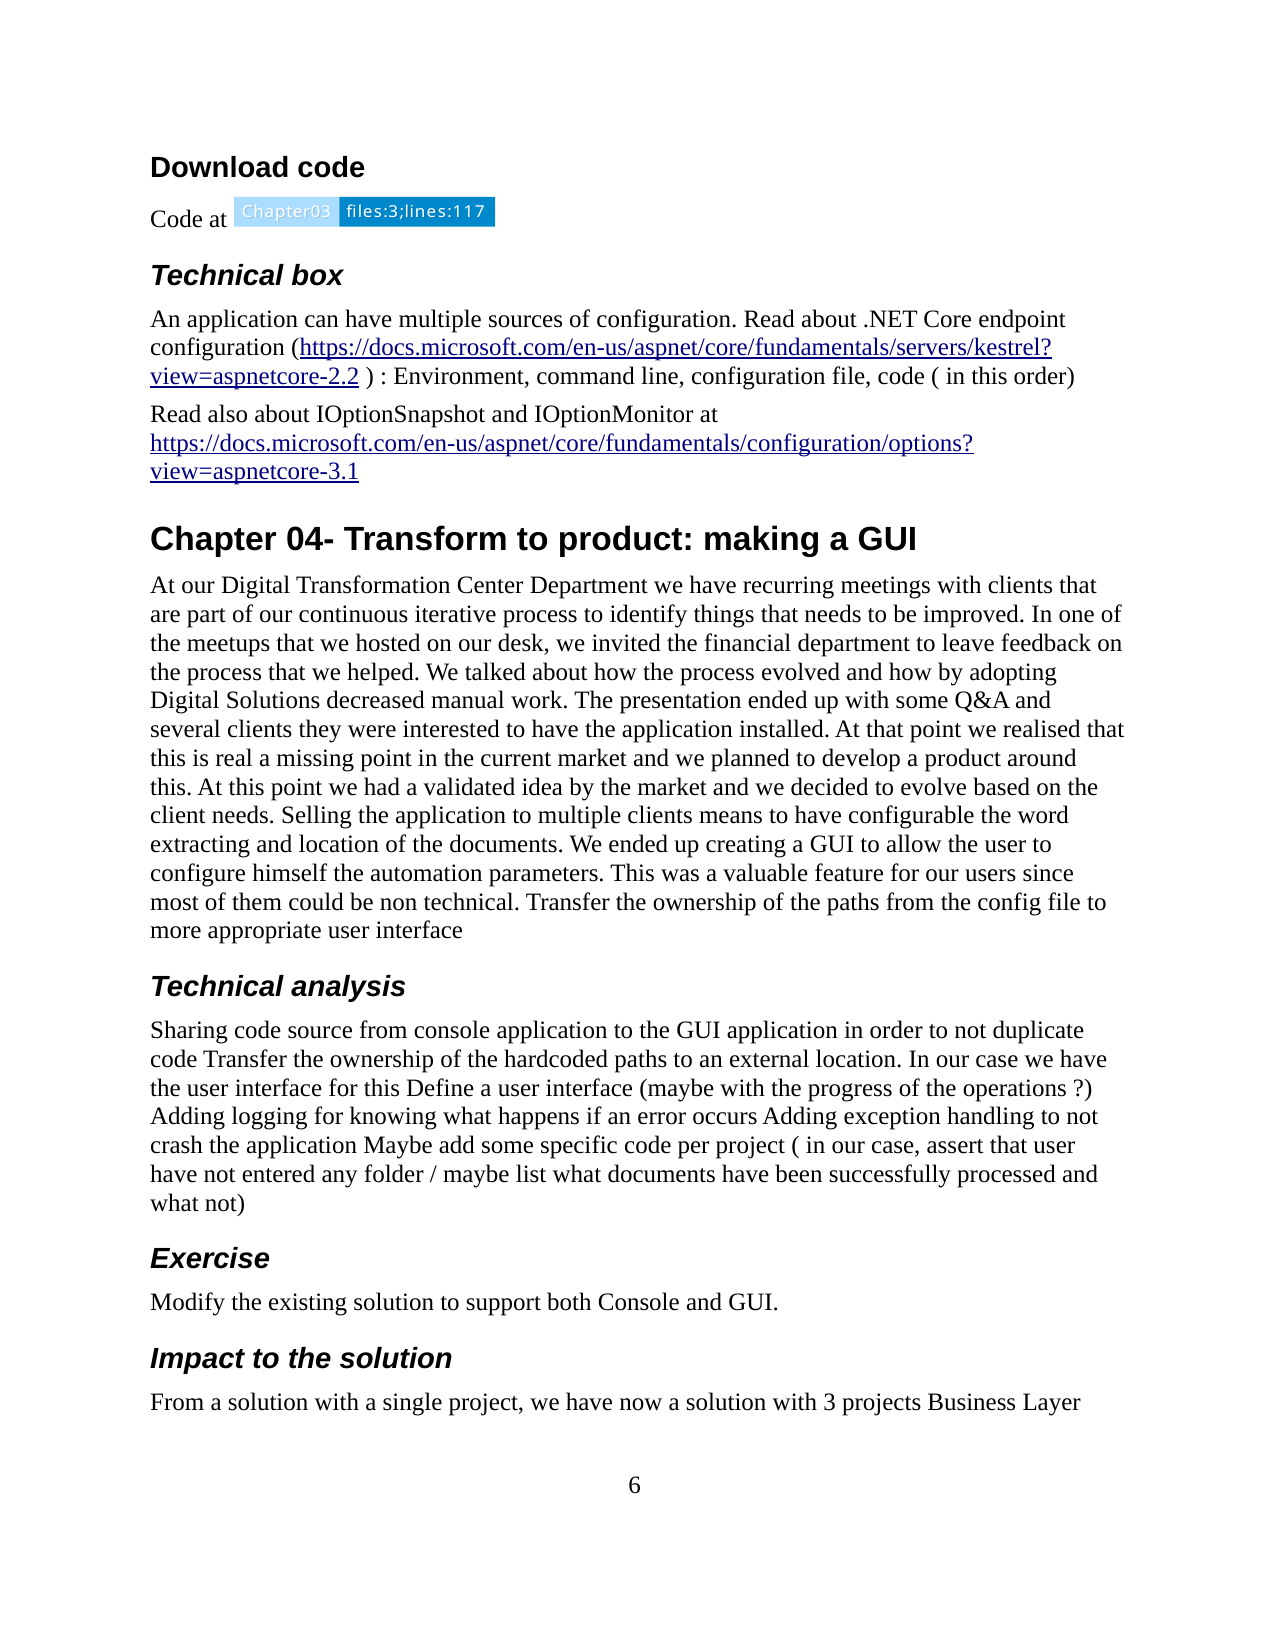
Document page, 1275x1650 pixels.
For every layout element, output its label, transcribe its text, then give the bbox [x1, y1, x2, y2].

text Read also about IOptionSnapshot and IOptionMonitor at https://docs.microsoft.com/en-us/aspnet/core/fundamentals/configuration/options?view=aspnetcore-3.1 [150, 399, 1125, 485]
subtitle Technical analysis [150, 969, 1125, 1003]
subtitle Download code [150, 150, 1125, 183]
text Modify the existing solution to support both Console and GUI. [150, 1287, 1125, 1316]
text An application can have multiple sources of configuration. Read about .NET Core endpoint configuration (https://docs.microsoft.com/en-us/aspnet/core/fundamentals/servers/kestrel?view=aspnetcore-2.2 ) : Environment, command line, configuration file, code ( in this order) [150, 304, 1125, 390]
subtitle Impact to the solution [150, 1341, 1125, 1375]
text At our Digital Transformation Center Department we have recurring meetings with clients that are part of our continuous iterative process to identify things that needs to be improved. In one of the meetups that we hosted on our desk, we invited the financial department to leave feedback on the process that we helped. We talked about how the process evolved and how by adopting Digital Solutions decreased manual work. The presentation ended up with some Q&A and several clients they were interested to have the application installed. At that point we realised that this is real a missing point in the current market and we planned to develop a product around this. At this point we had a validated idea by the market and we decided to evolve based on the client needs. Selling the application to multiple clients means to have configurable the word extracting and location of the documents. We ended up creating a GUI to allow the user to configure himself the automation parameters. This was a valuable feature for our users since most of them could be non technical. Transfer the ownership of the paths from the config file to more appropriate user interface [150, 570, 1125, 944]
subtitle Exercise [150, 1241, 1125, 1275]
subtitle Technical box [150, 258, 1125, 291]
text Code at [150, 196, 1125, 233]
text Sharing code source from console application to the GUI application in order to not duplicate code Transfer the ownership of the hardcoded paths to an external location. In our case we have the user interface for this Define a user interface (maybe with the progress of the operations ?) Adding logging for knowing what happens if an error occurs Adding exception handling to not crash the application Maybe add some specific code per project ( in our case, assert that user have not entered any folder / maybe list what documents have been successfully processed and what not) [150, 1015, 1125, 1216]
text From a solution with a single project, we have now a solution with 3 projects Business Layer [150, 1387, 1125, 1416]
subtitle Chapter 04- Transform to product: making a GUI [150, 519, 1125, 558]
